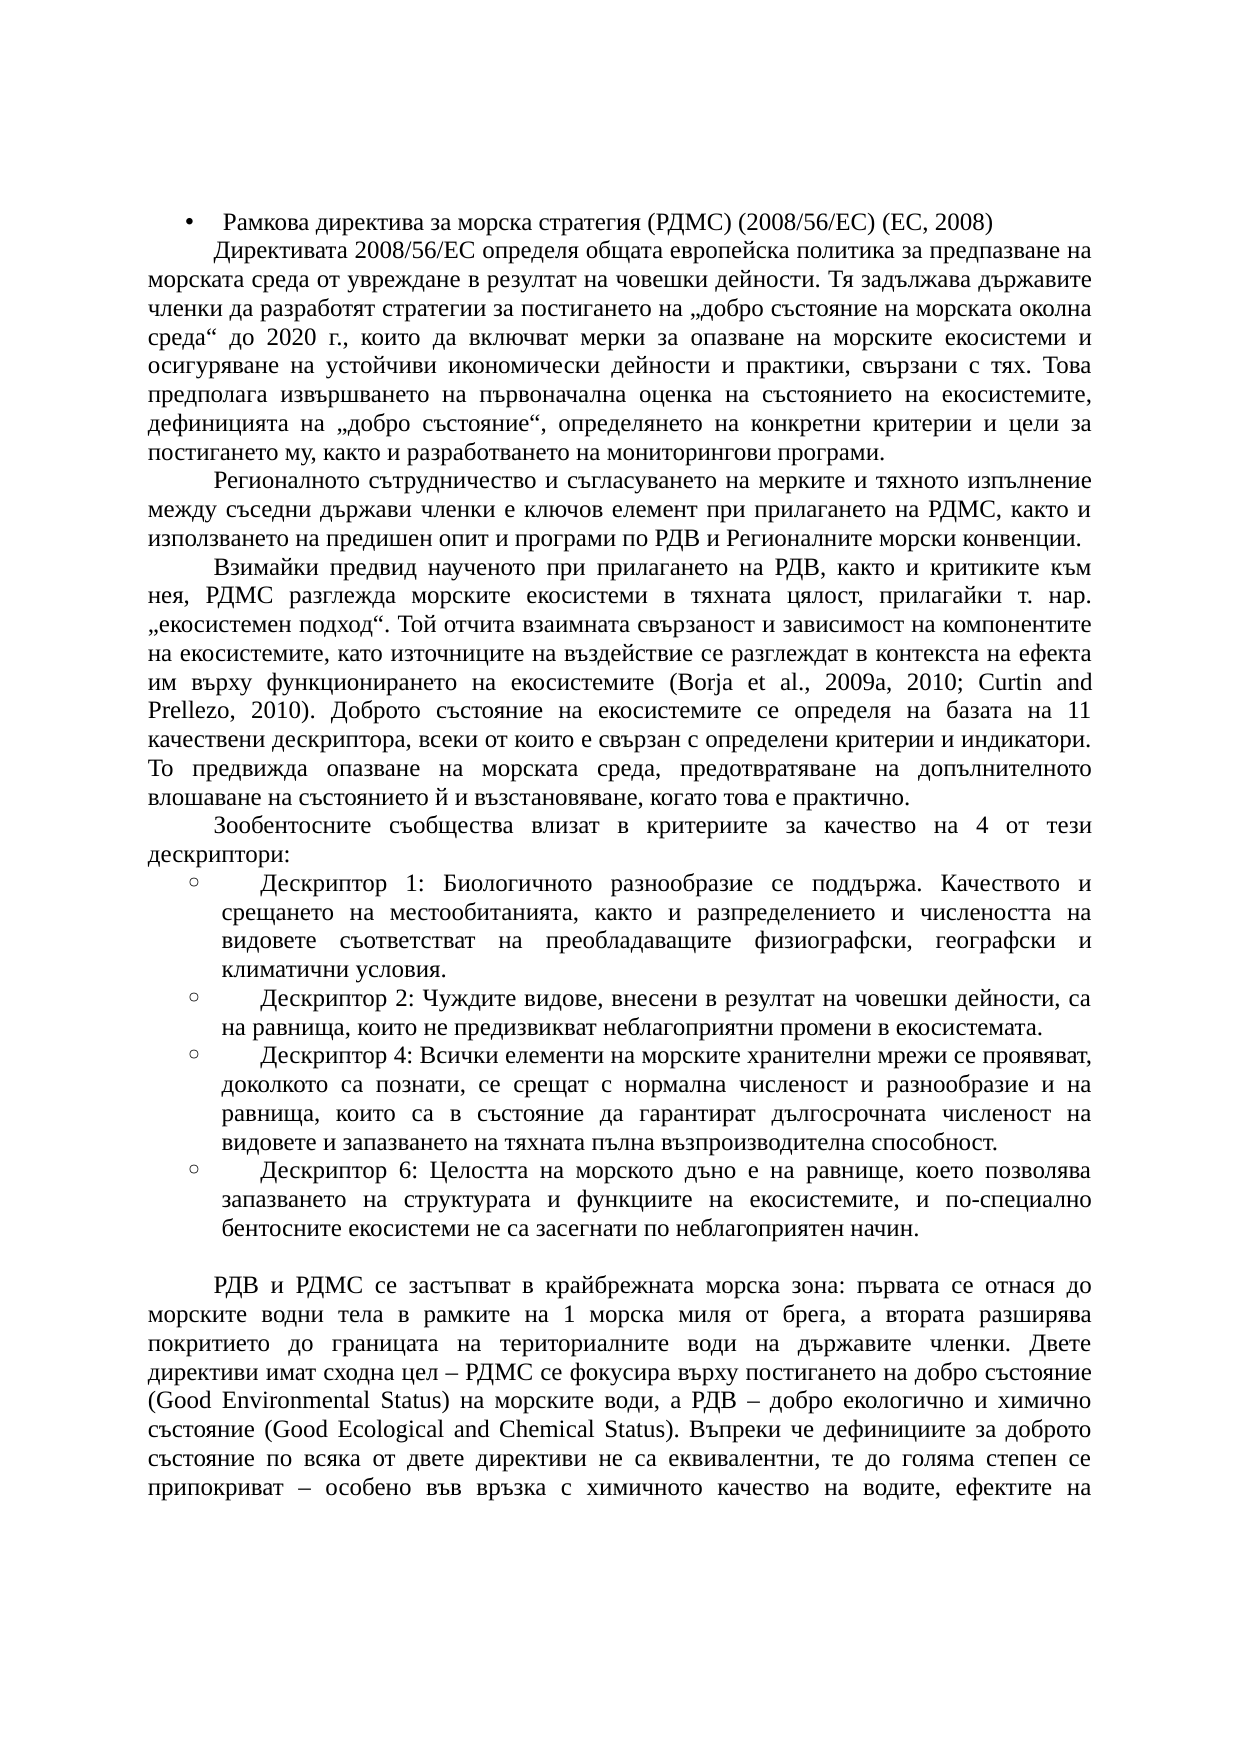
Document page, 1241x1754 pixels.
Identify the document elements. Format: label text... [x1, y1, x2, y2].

list Рамкова директива за морска стратегия (РДМС) (2008/56/EC) (EC, 2008) [185, 207, 1093, 235]
text Зообентосните съобщества влизат в критериите за качество на 4 от тези дескриптори: [148, 810, 1093, 868]
text РДВ и РДМС се застъпват в крайбрежната морска зона: първата се отнася до морските водни тела в рамките на 1 морска миля от брега, а втората разширява покритието до границата на териториалните води на държавите членки. Двете директиви имат сходна цел – РДМС се фокусира върху постигането на добро състояние (Good Environmental Status) на морските води, а РДВ – добро екологично и химично състояние (Good Ecological and Chemical Status). Въпреки че дефинициите за доброто състояние по всяка от двете директиви не са еквивалентни, те до голяма степен се припокриват – особено във връзка с химичното качество на водите, ефектите на [148, 1270, 1093, 1500]
list Дескриптор 6: Целостта на морското дъно е на равнище, което позволява запазването на структурата и функциите на екосистемите, и по-специално бентосните екосистеми не са засегнати по неблагоприятен начин. [184, 1155, 1093, 1242]
text Взимайки предвид наученото при прилагането на РДВ, както и критиките към нея, РДМС разглежда морските екосистеми в тяхната цялост, прилагайки т. нар. „екосистемен подход“. Той отчита взаимната свързаност и зависимост на компонентите на екосистемите, като източниците на въздействие се разглеждат в контекста на ефекта им върху функционирането на екосистемите (Borja et al., 2009a, 2010; Curtin and Prellezo, 2010). Доброто състояние на екосистемите се определя на базата на 11 качествени дескриптора, всеки от които е свързан с определени критерии и индикатори. То предвижда опазване на морската среда, предотвратяване на допълнителното влошаване на състоянието й и възстановяване, когато това е практично. [148, 552, 1093, 810]
list Дескриптор 1: Биологичното разнообразие се поддържа. Качеството и срещането на местообитанията, както и разпределението и числеността на видовете съответстват на преобладаващите физиографски, географски и климатични условия. [184, 868, 1093, 983]
text Директивата 2008/56/EC определя общата европейска политика за предпазване на морската среда от увреждане в резултат на човешки дейности. Тя задължава държавите членки да разработят стратегии за постигането на „добро състояние на морската околна среда“ до 2020 г., които да включват мерки за опазване на морските екосистеми и осигуряване на устойчиви икономически дейности и практики, свързани с тях. Това предполага извършването на първоначална оценка на състоянието на екосистемите, дефиницията на „добро състояние“, определянето на конкретни критерии и цели за постигането му, както и разработването на мониторингови програми. [148, 235, 1093, 465]
text Регионалното сътрудничество и съгласуването на мерките и тяхното изпълнение между съседни държави членки е ключов елемент при прилагането на РДМС, както и използването на предишен опит и програми по РДВ и Регионалните морски конвенции. [148, 465, 1093, 552]
list Дескриптор 4: Всички елементи на морските хранителни мрежи се проявяват, доколкото са познати, се срещат с нормална численост и разнообразие и на равнища, които са в състояние да гарантират дългосрочната численост на видовете и запазването на тяхната пълна възпроизводителна способност. [184, 1040, 1093, 1155]
list Дескриптор 2: Чуждите видове, внесени в резултат на човешки дейности, са на равнища, които не предизвикват неблагоприятни промени в екосистемата. [184, 983, 1093, 1040]
